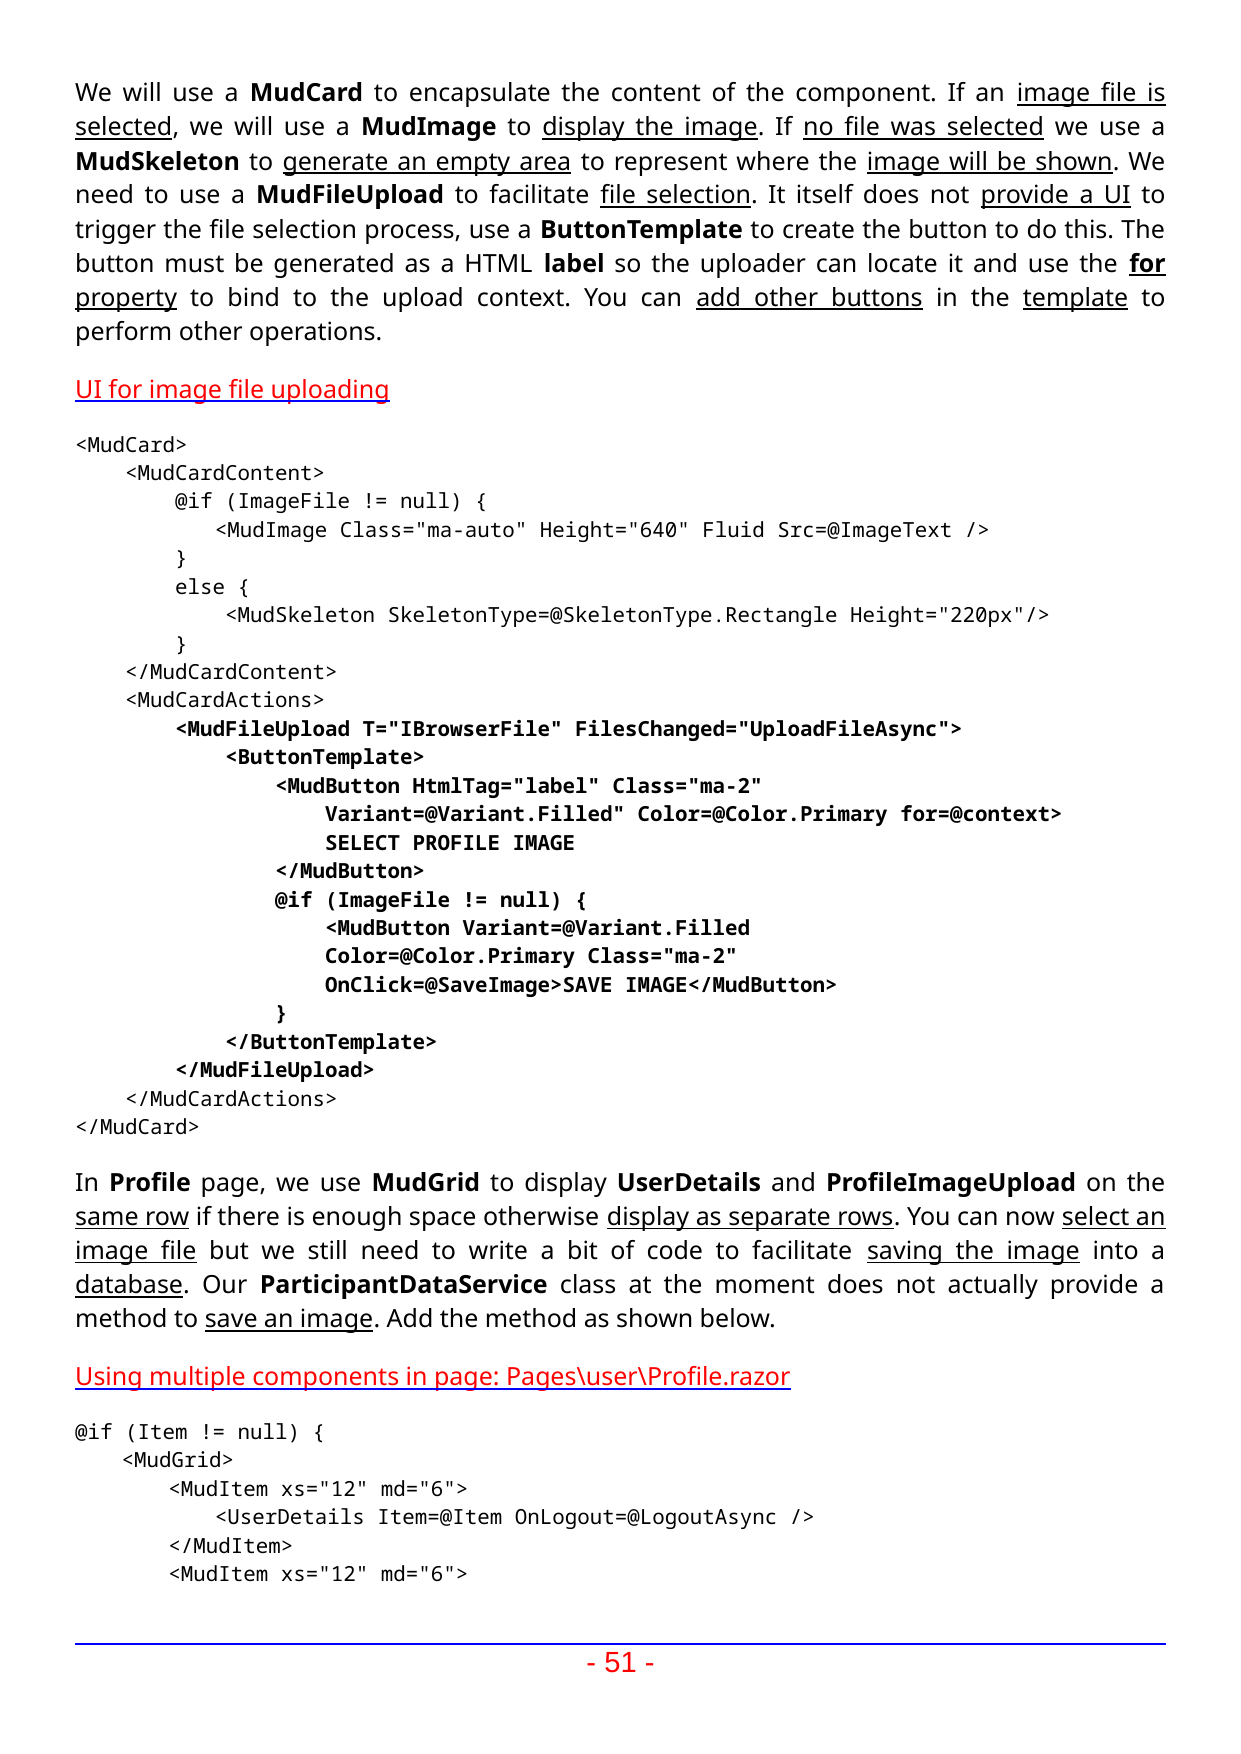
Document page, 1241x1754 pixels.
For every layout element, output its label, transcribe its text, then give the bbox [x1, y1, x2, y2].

text } [75, 543, 1166, 572]
text <MudCardContent> [75, 458, 1166, 487]
text } [75, 629, 1166, 657]
text </MudCardContent> [75, 657, 1166, 686]
text <MudSkeleton SkeletonType=@SkeletonType.Rectangle Height="220px"/> [75, 600, 1166, 629]
text </MudItem> [75, 1531, 1166, 1559]
text <UserDetails Item=@Item OnLogout=@LogoutAsync /> [75, 1502, 1166, 1531]
text <MudButton Variant=@Variant.Filled [75, 913, 1166, 942]
text else { [75, 572, 1166, 600]
text <MudFileUpload T="IBrowserFile" FilesChanged="UploadFileAsync"> [75, 714, 1166, 742]
text </MudButton> [75, 856, 1166, 885]
text @if (ImageFile != null) { [75, 487, 1166, 515]
text </MudCardActions> [75, 1084, 1166, 1112]
text <MudItem xs="12" md="6"> [75, 1474, 1166, 1502]
text </MudFileUpload> [75, 1055, 1166, 1084]
text Using multiple components in page: Pages\user\Profile.razor [75, 1359, 1166, 1393]
text SELECT PROFILE IMAGE [75, 828, 1166, 856]
text <MudCard> [75, 430, 1166, 458]
text In Profile page, we use MudGrid to display UserDetails and ProfileImageUpload on the same row if there is enough space otherwise display as separate rows. You can now select an image file but we still need to write a bit of code to facilitate saving the image into a database. Our ParticipantDataService class at the moment does not actually provide a method to save an image. Add the method as shown below. [75, 1165, 1166, 1335]
text <MudButton HtmlTag="label" Class="ma-2" [75, 771, 1166, 799]
text Variant=@Variant.Filled" Color=@Color.Primary for=@context> [75, 799, 1166, 828]
text @if (ImageFile != null) { [75, 885, 1166, 913]
text UI for image file uploading [75, 372, 1166, 406]
text </ButtonTemplate> [75, 1027, 1166, 1055]
text </MudCard> [75, 1112, 1166, 1141]
text <MudItem xs="12" md="6"> [75, 1559, 1166, 1588]
text <ButtonTemplate> [75, 742, 1166, 771]
text <MudCardActions> [75, 686, 1166, 714]
text OnClick=@SaveImage>SAVE IMAGE</MudButton> [75, 970, 1166, 998]
text We will use a MudCard to encapsulate the content of the component. If an image file is selected, we will use a MudImage to display the image. If no file was selected we use a MudSkeleton to generate an empty area to represent where the image will be shown. We need to use a MudFileUpload to facilitate file selection. It itself does not provide a UI to trigger the file selection process, use a ButtonTemplate to create the button to do this. The button must be generated as a HTML label so the uploader can locate it and use the for property to bind to the upload context. You can add other buttons in the template to perform other operations. [75, 75, 1166, 347]
text <MudImage Class="ma-auto" Height="640" Fluid Src=@ImageText /> [75, 515, 1166, 543]
text } [75, 998, 1166, 1027]
text Color=@Color.Primary Class="ma-2" [75, 942, 1166, 970]
text @if (Item != null) { [75, 1417, 1166, 1446]
text <MudGrid> [75, 1446, 1166, 1474]
